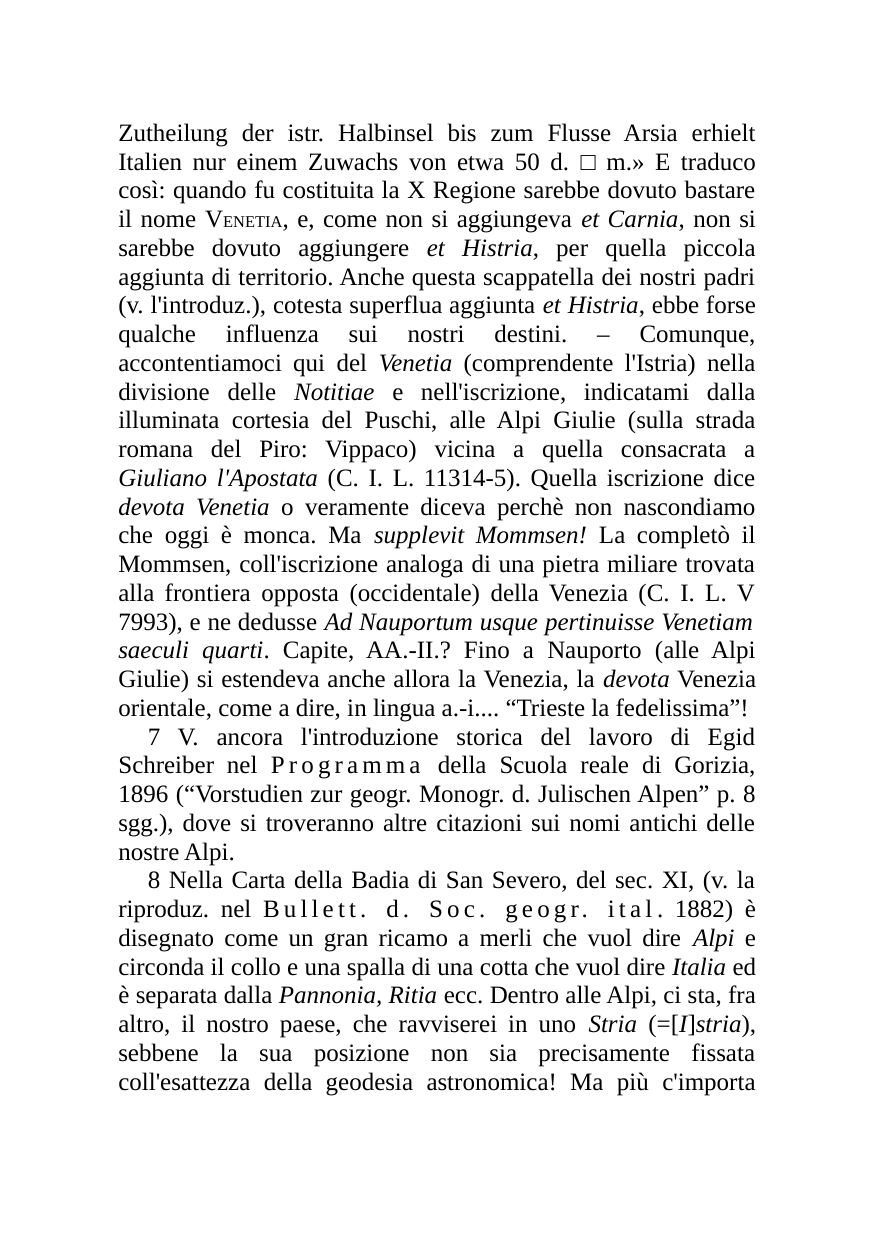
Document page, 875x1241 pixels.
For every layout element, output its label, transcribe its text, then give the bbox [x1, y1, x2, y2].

text V. ancora l'introduzione storica del lavoro di Egid Schreiber nel Programma della Scuola reale di Gorizia, 1896 (“Vorstudien zur geogr. Monogr. d. Julischen Alpen” p. 8 sgg.), dove si troveranno altre citazioni sui nomi antichi delle nostre Alpi. [118, 722, 756, 866]
text Zutheilung der istr. Halbinsel bis zum Flusse Arsia erhielt Italien nur einem Zuwachs von etwa 50 d. □ m.» E traduco così: quando fu costituita la X Regione sarebbe dovuto bastare il nome Venetia, e, come non si aggiungeva et Carnia, non si sarebbe dovuto aggiungere et Histria, per quella piccola aggiunta di territorio. Anche questa scappatella dei nostri padri (v. l'introduz.), cotesta superflua aggiunta et Histria, ebbe forse qualche influenza sui nostri destini. – Comunque, accontentiamoci qui del Venetia (comprendente l'Istria) nella divisione delle Notitiae e nell'iscrizione, indicatami dalla illuminata cortesia del Puschi, alle Alpi Giulie (sulla strada romana del Piro: Vippaco) vicina a quella consacrata a Giuliano l'Apostata (C. I. L. 11314-5). Quella iscrizione dice devota Venetia o veramente diceva perchè non nascondiamo che oggi è monca. Ma supplevit Mommsen! La completò il Mommsen, coll'iscrizione analoga di una pietra miliare trovata alla frontiera opposta (occidentale) della Venezia (C. I. L. V 7993), e ne dedusse Ad Nauportum usque pertinuisse Venetiam saeculi quarti. Capite, AA.-II.? Fino a Nauporto (alle Alpi Giulie) si estendeva anche allora la Venezia, la devota Venezia orientale, come a dire, in lingua a.-i.... “Trieste la fedelissima”! [118, 118, 756, 722]
text Nella Carta della Badia di San Severo, del sec. XI, (v. la riproduz. nel Bullett. d. Soc. geogr. ital. 1882) è disegnato come un gran ricamo a merli che vuol dire Alpi e circonda il collo e una spalla di una cotta che vuol dire Italia ed è separata dalla Pannonia, Ritia ecc. Dentro alle Alpi, ci sta, fra altro, il nostro paese, che ravviserei in uno Stria (=[I]stria), sebbene la sua posizione non sia precisamente fissata coll'esattezza della geodesia astronomica! Ma più c'importa [118, 866, 756, 1096]
